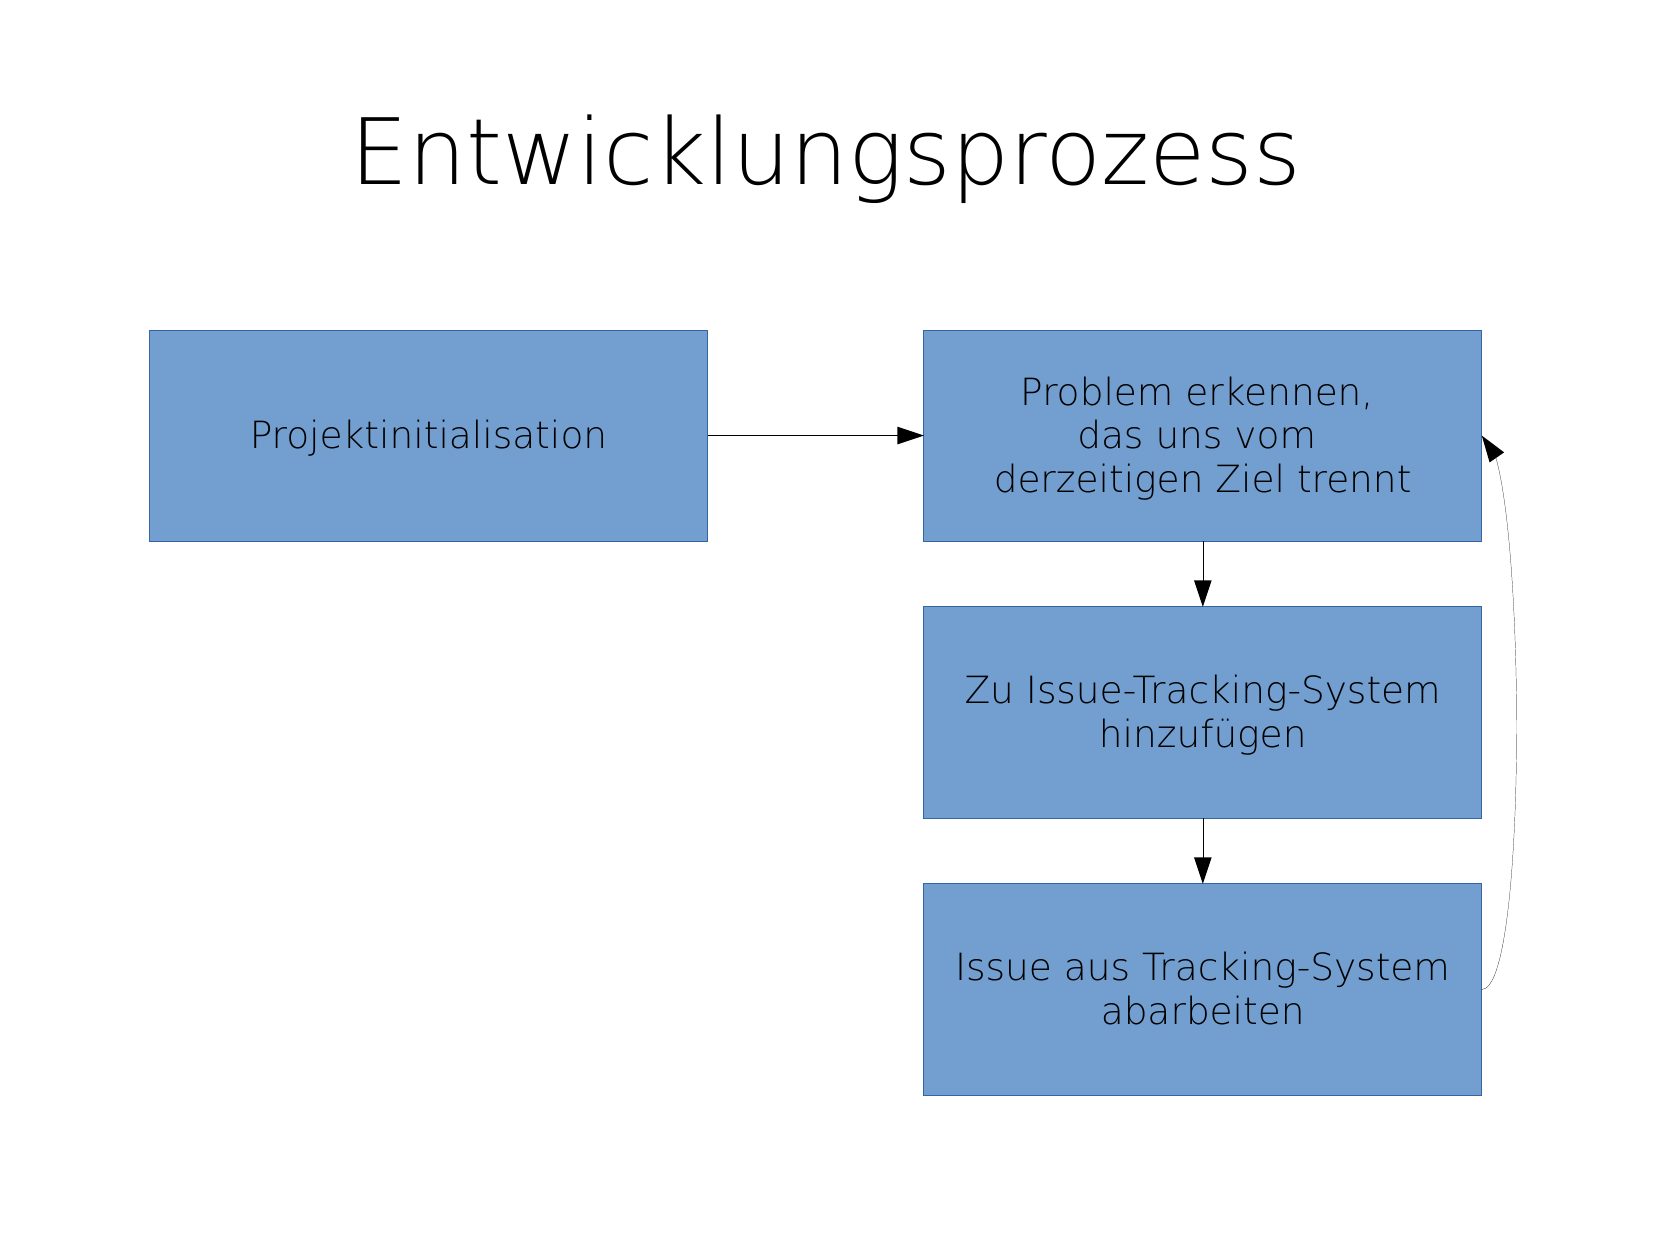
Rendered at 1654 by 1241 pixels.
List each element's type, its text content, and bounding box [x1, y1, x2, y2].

text_box Issue aus Tracking-System abarbeiten [923, 883, 1482, 1096]
text_box Zu Issue-Tracking-System hinzufügen [923, 606, 1482, 819]
text_box Projektinitialisation [149, 330, 708, 542]
title Entwicklungsprozess [82, 49, 1571, 257]
text_box Problem erkennen, das uns vom derzeitigen Ziel trennt [923, 330, 1482, 542]
